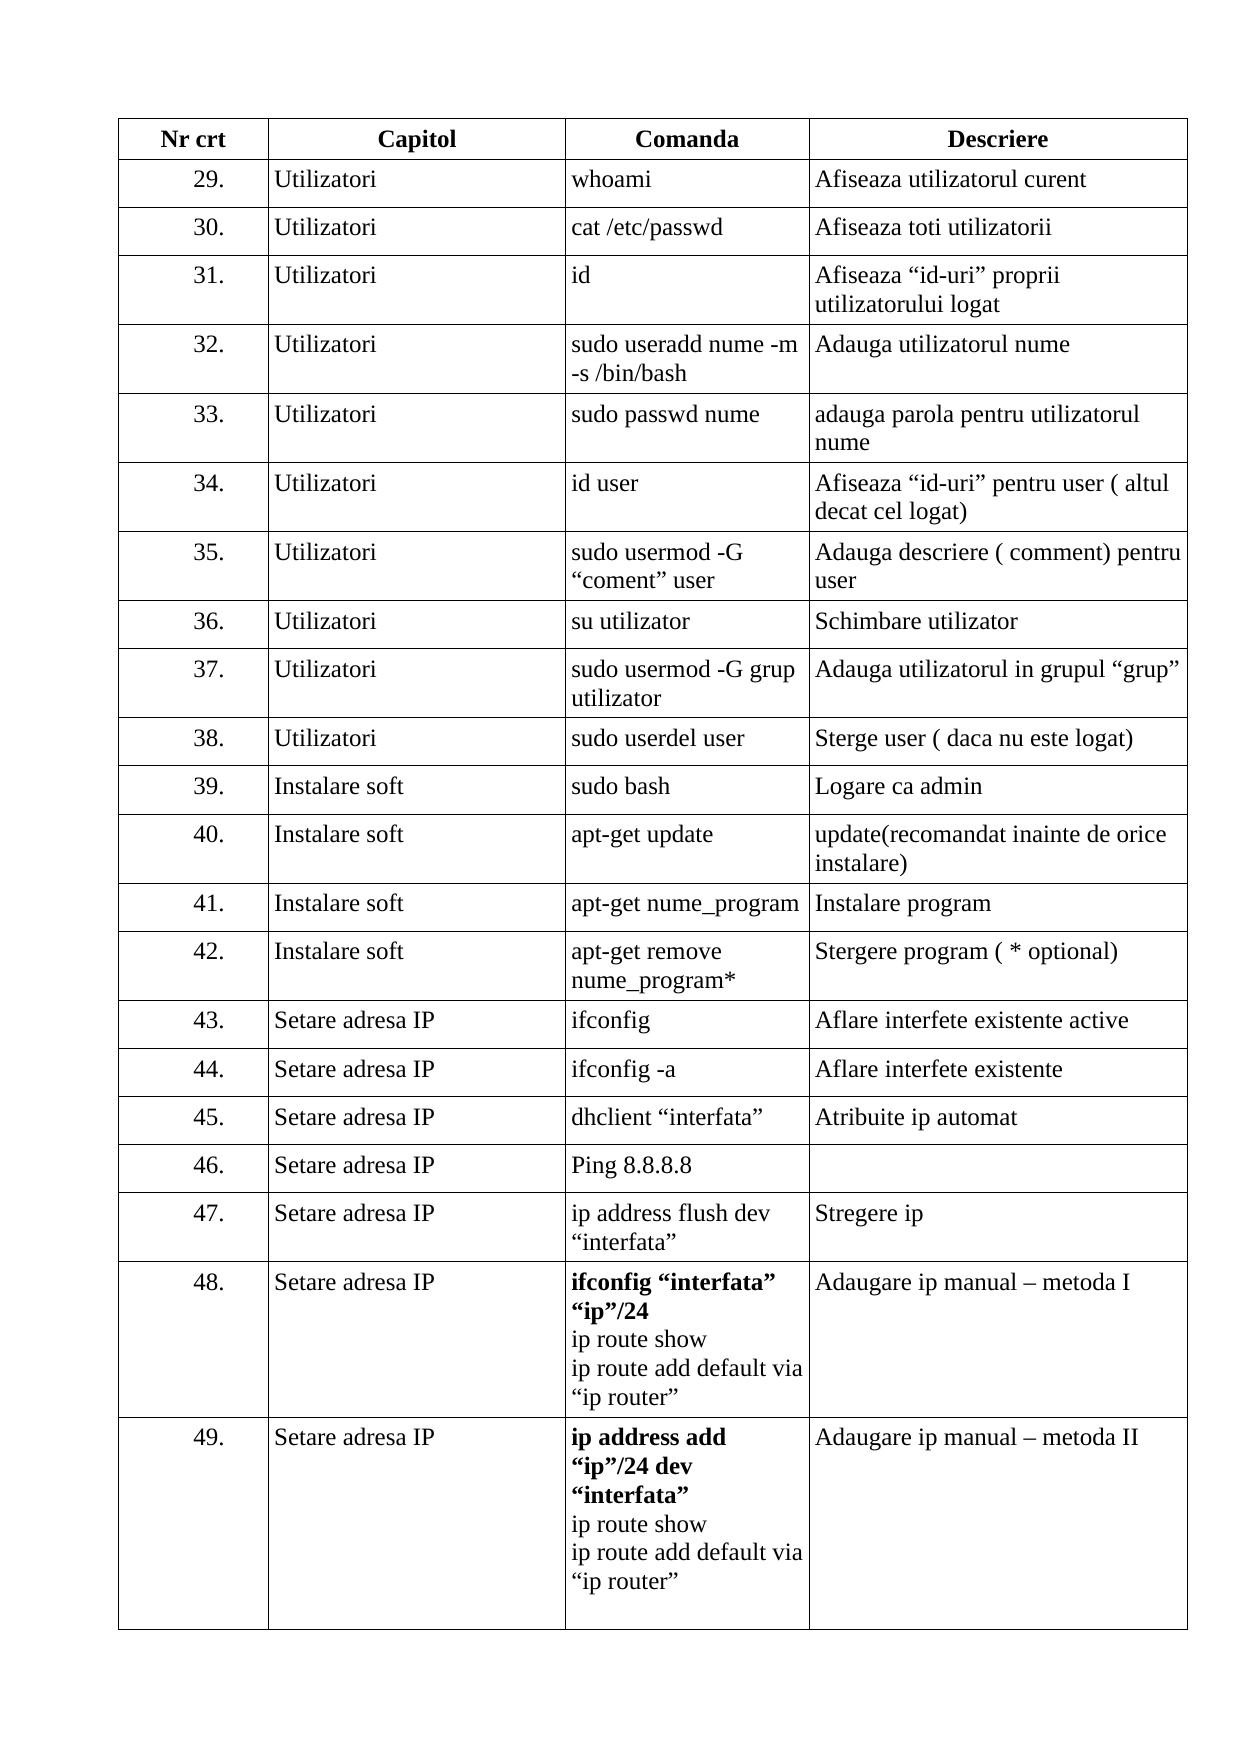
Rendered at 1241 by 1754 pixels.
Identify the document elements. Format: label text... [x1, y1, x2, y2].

table_cell [119, 649, 268, 717]
table_cell sudo useradd nume -m -s /bin/bash [566, 325, 809, 393]
table_cell [119, 394, 268, 462]
table_cell apt-get nume_program [566, 884, 809, 931]
table_cell [119, 1262, 268, 1417]
table_cell Stergere program ( * optional) [810, 932, 1187, 1000]
table_cell Instalare program [810, 884, 1187, 931]
table_cell [119, 1049, 268, 1096]
table_cell [119, 256, 268, 324]
table_cell [119, 766, 268, 813]
table_cell Utilizatori [269, 325, 565, 393]
table_cell Utilizatori [269, 463, 565, 531]
table_cell Logare ca admin [810, 766, 1187, 813]
table_cell Afiseaza “id-uri” pentru user ( altul decat cel logat) [810, 463, 1187, 531]
table_cell Adaugare ip manual – metoda I [810, 1262, 1187, 1417]
table_cell Sterge user ( daca nu este logat) [810, 718, 1187, 765]
table_cell [119, 1145, 268, 1192]
table_cell Ping 8.8.8.8 [566, 1145, 809, 1192]
table_cell adauga parola pentru utilizatorul nume [810, 394, 1187, 462]
table_header Descriere [810, 119, 1187, 158]
table_cell ip address add “ip”/24 dev “interfata” ip route show ip route add default via “ip router” [566, 1418, 809, 1629]
table_cell Atribuite ip automat [810, 1097, 1187, 1144]
table_cell ifconfig [566, 1001, 809, 1048]
table_cell [119, 932, 268, 1000]
table_cell whoami [566, 160, 809, 207]
table_cell sudo usermod -G “coment” user [566, 532, 809, 600]
table_cell Utilizatori [269, 394, 565, 462]
table_cell Aflare interfete existente [810, 1049, 1187, 1096]
table_cell sudo bash [566, 766, 809, 813]
table_cell apt-get update [566, 815, 809, 882]
table_cell Utilizatori [269, 718, 565, 765]
table_cell Adauga utilizatorul in grupul “grup” [810, 649, 1187, 717]
table_cell [119, 208, 268, 255]
table_header Capitol [269, 119, 565, 158]
table_cell Afiseaza toti utilizatorii [810, 208, 1187, 255]
table_cell ip address flush dev “interfata” [566, 1193, 809, 1261]
table_cell Setare adresa IP [269, 1262, 565, 1417]
table_cell id user [566, 463, 809, 531]
table_cell Aflare interfete existente active [810, 1001, 1187, 1048]
table_cell Instalare soft [269, 766, 565, 813]
table_cell Afiseaza utilizatorul curent [810, 160, 1187, 207]
table_cell [119, 601, 268, 648]
table_cell Instalare soft [269, 815, 565, 882]
table_cell update(recomandat inainte de orice instalare) [810, 815, 1187, 882]
table_cell Utilizatori [269, 256, 565, 324]
table_cell [119, 815, 268, 882]
table_cell su utilizator [566, 601, 809, 648]
table_cell Setare adresa IP [269, 1097, 565, 1144]
table_cell cat /etc/passwd [566, 208, 809, 255]
table_cell sudo usermod -G grup utilizator [566, 649, 809, 717]
table_cell [810, 1145, 1187, 1192]
table_cell dhclient “interfata” [566, 1097, 809, 1144]
table_cell Adauga descriere ( comment) pentru user [810, 532, 1187, 600]
table_cell Setare adresa IP [269, 1145, 565, 1192]
table_cell ifconfig -a [566, 1049, 809, 1096]
table_cell Instalare soft [269, 884, 565, 931]
table_cell Adauga utilizatorul nume [810, 325, 1187, 393]
table_cell Utilizatori [269, 649, 565, 717]
table_cell Instalare soft [269, 932, 565, 1000]
table_cell [119, 1001, 268, 1048]
table_cell Utilizatori [269, 160, 565, 207]
table_cell [119, 884, 268, 931]
table_cell Adaugare ip manual – metoda II [810, 1418, 1187, 1629]
table_cell Afiseaza “id-uri” proprii utilizatorului logat [810, 256, 1187, 324]
table_header Nr crt [119, 119, 268, 158]
table_cell ifconfig “interfata” “ip”/24 ip route show ip route add default via “ip router” [566, 1262, 809, 1417]
table_cell Utilizatori [269, 601, 565, 648]
table_cell Schimbare utilizator [810, 601, 1187, 648]
table_cell [119, 160, 268, 207]
table_cell Utilizatori [269, 532, 565, 600]
table_cell [119, 532, 268, 600]
table_header Comanda [566, 119, 809, 158]
table_cell [119, 718, 268, 765]
table_cell [119, 1193, 268, 1261]
table_cell sudo userdel user [566, 718, 809, 765]
table_cell Setare adresa IP [269, 1418, 565, 1629]
table_cell Utilizatori [269, 208, 565, 255]
table_cell Setare adresa IP [269, 1049, 565, 1096]
table_cell id [566, 256, 809, 324]
table_cell Setare adresa IP [269, 1001, 565, 1048]
table_cell [119, 1418, 268, 1629]
table_cell [119, 1097, 268, 1144]
table_cell apt-get remove nume_program* [566, 932, 809, 1000]
table_cell Stregere ip [810, 1193, 1187, 1261]
table_cell [119, 463, 268, 531]
table_cell [119, 325, 268, 393]
table_cell Setare adresa IP [269, 1193, 565, 1261]
table_cell sudo passwd nume [566, 394, 809, 462]
